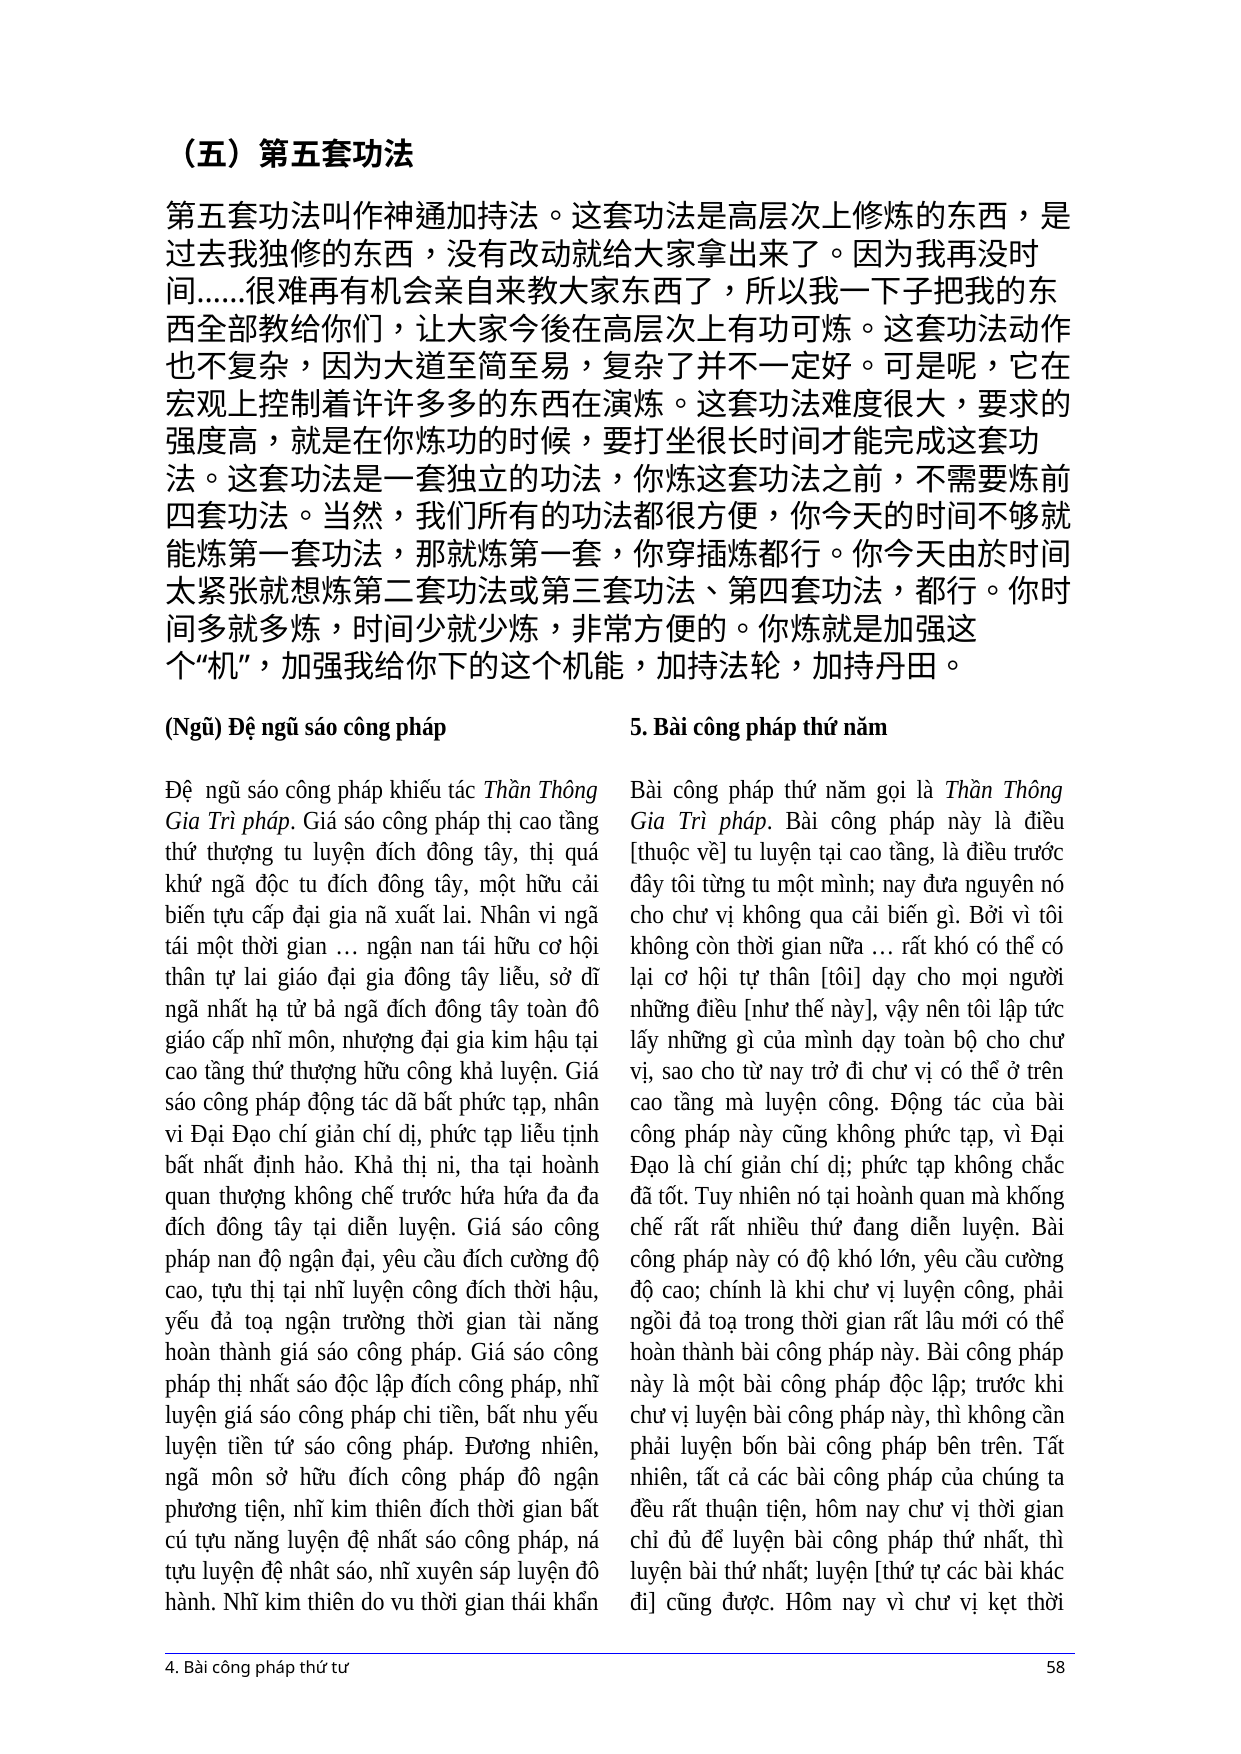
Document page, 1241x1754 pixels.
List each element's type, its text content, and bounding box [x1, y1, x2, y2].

table_header (Ngũ) Đệ ngũ sáo công pháp Đệ ngũ sáo công pháp khiếu tác Thần Thông Gia Trì pháp. Giá sáo công pháp thị cao tầng thứ thượng tu luyện đích đông tây, thị quá khứ ngã độc tu đích đông tây, một hữu cải biến tựu cấp đại gia nã xuất lai. Nhân vi ngã tái một thời gian … ngận nan tái hữu cơ hội thân tự lai giáo đại gia đông tây liễu, sở dĩ ngã nhất hạ tử bả ngã đích đông tây toàn đô giáo cấp nhĩ môn, nhượng đại gia kim hậu tại cao tầng thứ thượng hữu công khả luyện. Giá sáo công pháp động tác dã bất phức tạp, nhân vi Đại Đạo chí giản chí dị, phức tạp liễu tịnh bất nhất định hảo. Khả thị ni, tha tại hoành quan thượng không chế trước hứa hứa đa đa đích đông tây tại diễn luyện. Giá sáo công pháp nan độ ngận đại, yêu cầu đích cường độ cao, tựu thị tại nhĩ luyện công đích thời hậu, yếu đả toạ ngận trường thời gian tài năng hoàn thành giá sáo công pháp. Giá sáo công pháp thị nhất sáo độc lập đích công pháp, nhĩ luyện giá sáo công pháp chi tiền, bất nhu yếu luyện tiền tứ sáo công pháp. Đương nhiên, ngã môn sở hữu đích công pháp đô ngận phương tiện, nhĩ kim thiên đích thời gian bất cú tựu năng luyện đệ nhất sáo công pháp, ná tựu luyện đệ nhât sáo, nhĩ xuyên sáp luyện đô hành. Nhĩ kim thiên do vu thời gian thái khẩn [150, 711, 615, 1617]
table_header 5. Bài công pháp thứ năm Bài công pháp thứ năm gọi là Thần Thông Gia Trì pháp. Bài công pháp này là điều [thuộc về] tu luyện tại cao tầng, là điều trước đây tôi từng tu một mình; nay đưa nguyên nó cho chư vị không qua cải biến gì. Bởi vì tôi không còn thời gian nữa … rất khó có thể có lại cơ hội tự thân [tôi] dạy cho mọi người những điều [như thế này], vậy nên tôi lập tức lấy những gì của mình dạy toàn bộ cho chư vị, sao cho từ nay trở đi chư vị có thể ở trên cao tầng mà luyện công. Động tác của bài công pháp này cũng không phức tạp, vì Đại Đạo là chí giản chí dị; phức tạp không chắc đã tốt. Tuy nhiên nó tại hoành quan mà khống chế rất rất nhiều thứ đang diễn luyện. Bài công pháp này có độ khó lớn, yêu cầu cường độ cao; chính là khi chư vị luyện công, phải ngồi đả toạ trong thời gian rất lâu mới có thể hoàn thành bài công pháp này. Bài công pháp này là một bài công pháp độc lập; trước khi chư vị luyện bài công pháp này, thì không cần phải luyện bốn bài công pháp bên trên. Tất nhiên, tất cả các bài công pháp của chúng ta đều rất thuận tiện, hôm nay chư vị thời gian chỉ đủ để luyện bài công pháp thứ nhất, thì luyện bài thứ nhất; luyện [thứ tự các bài khác đi] cũng được. Hôm nay vì chư vị kẹt thời [615, 711, 1080, 1617]
text （五）第五套功法 [165, 135, 1075, 172]
text 第五套功法叫作神通加持法。这套功法是高层次上修炼的东西，是过去我独修的东西，没有改动就给大家拿出来了。因为我再没时间……很难再有机会亲自来教大家东西了，所以我一下子把我的东西全部教给你们，让大家今後在高层次上有功可炼。这套功法动作也不复杂，因为大道至简至易，复杂了并不一定好。可是呢，它在宏观上控制着许许多多的东西在演炼。这套功法难度很大，要求的强度高，就是在你炼功的时候，要打坐很长时间才能完成这套功法。这套功法是一套独立的功法，你炼这套功法之前，不需要炼前四套功法。当然，我们所有的功法都很方便，你今天的时间不够就能炼第一套功法，那就炼第一套，你穿插炼都行。你今天由於时间太紧张就想炼第二套功法或第三套功法、第四套功法，都行。你时间多就多炼，时间少就少炼，非常方便的。你炼就是加强这个“机”，加强我给你下的这个机能，加持法轮，加持丹田。 [165, 198, 1075, 685]
